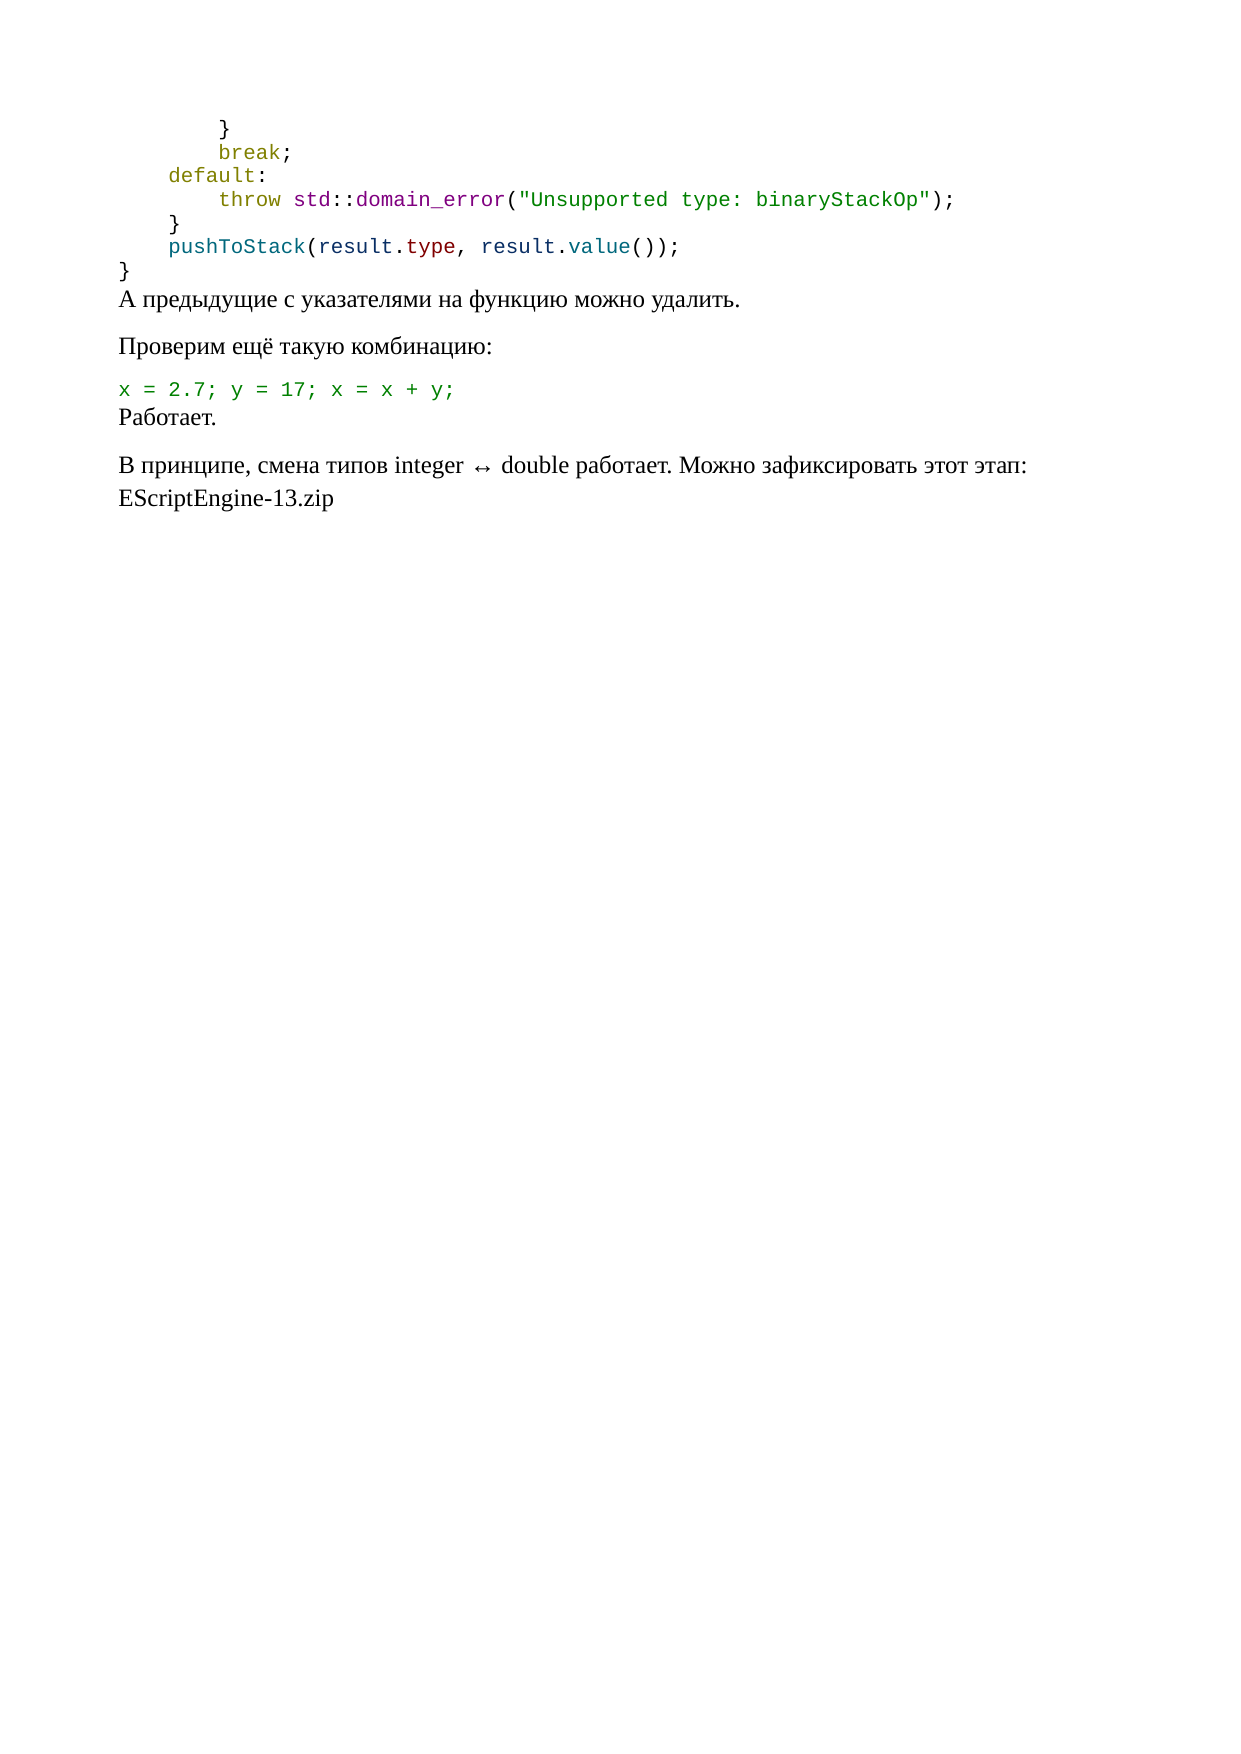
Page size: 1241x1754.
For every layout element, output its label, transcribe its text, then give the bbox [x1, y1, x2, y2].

text } [118, 118, 1122, 142]
text throw std::domain_error("Unsupported type: binaryStackOp"); [118, 189, 1122, 213]
text Проверим ещё такую комбинацию: [118, 331, 1122, 360]
text } [118, 213, 1122, 236]
text В принципе, смена типов integer ↔ double работает. Можно зафиксировать этот этап: EScriptEngine-13.zip [118, 450, 1122, 512]
text pushToStack(result.type, result.value()); [118, 236, 1122, 260]
text А предыдущие с указателями на функцию можно удалить. [118, 284, 1122, 312]
text default: [118, 165, 1122, 189]
text Работает. [118, 402, 1122, 431]
text x = 2.7; y = 17; x = x + y; [118, 379, 1122, 402]
text } [118, 260, 1122, 284]
text break; [118, 142, 1122, 165]
